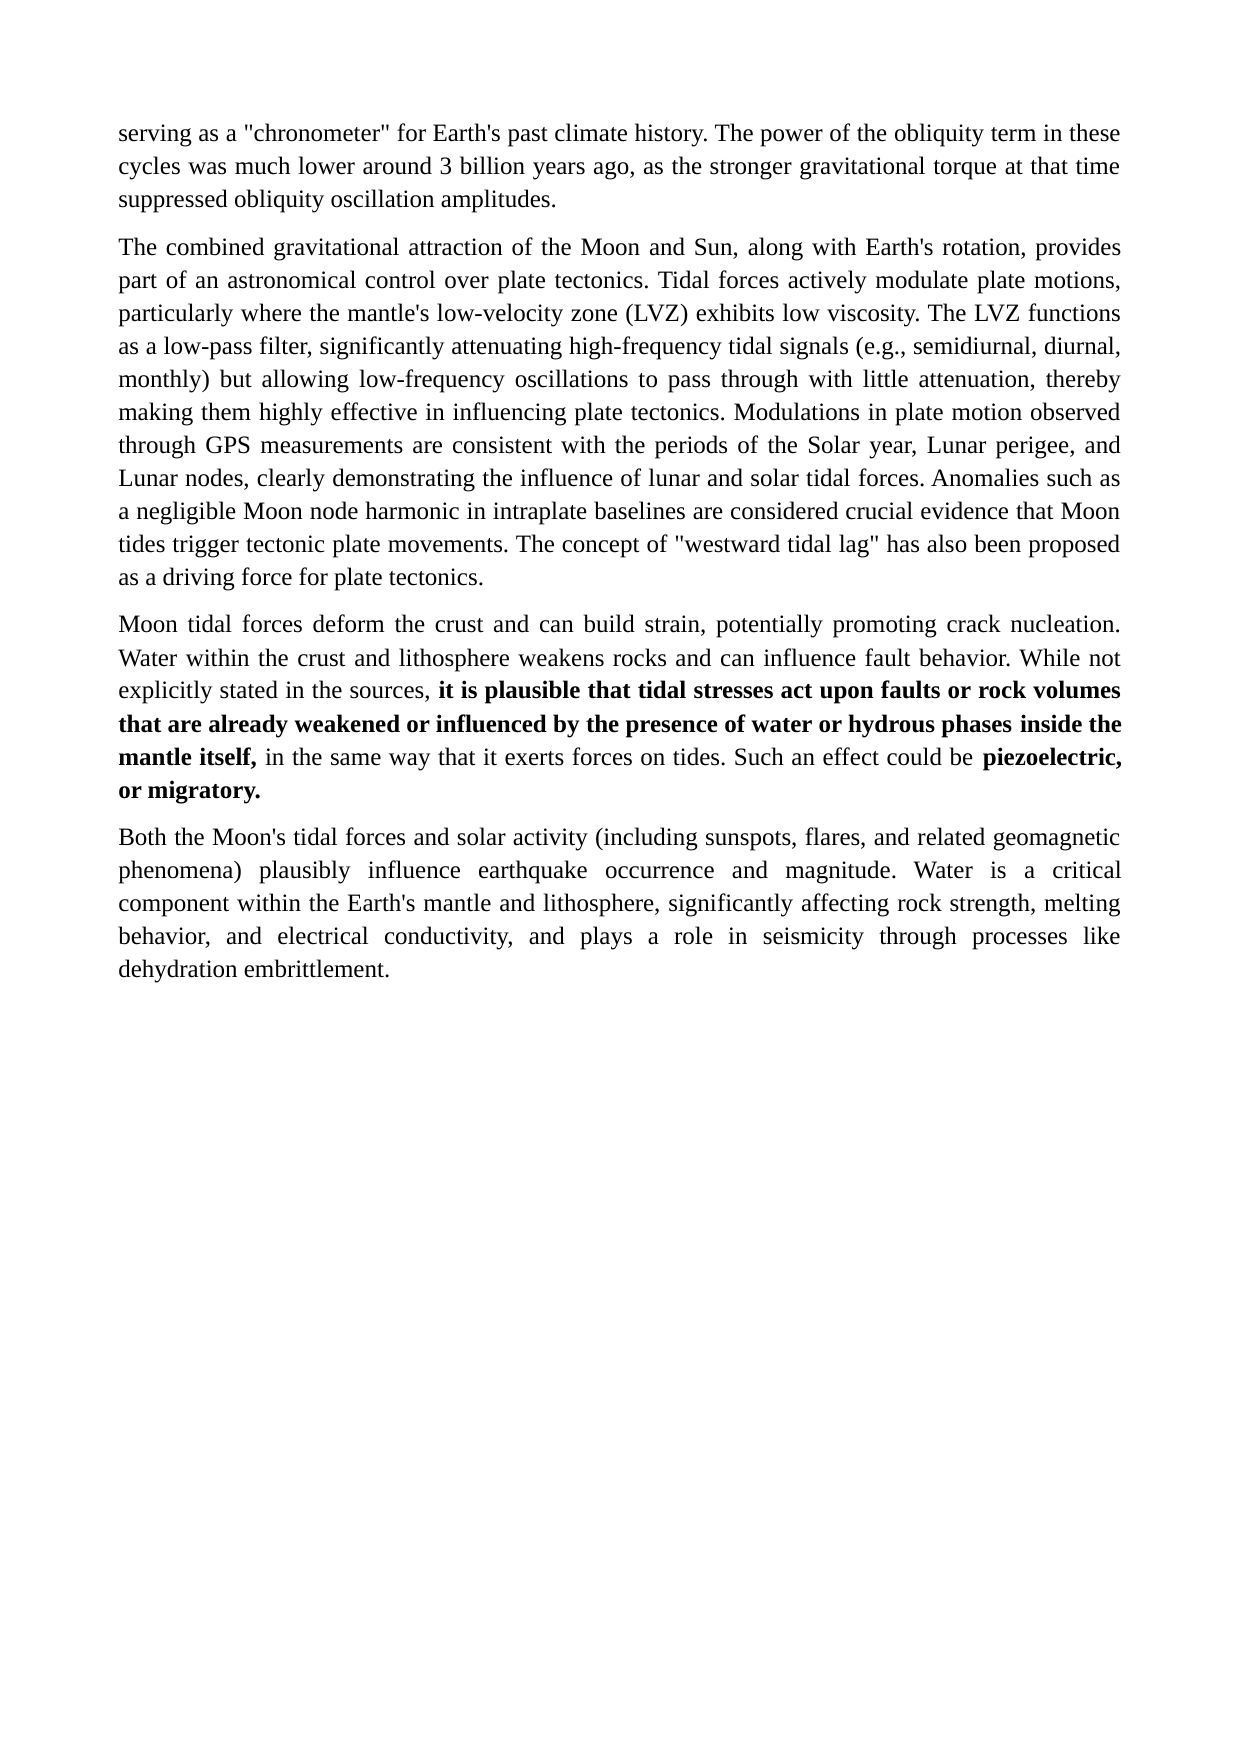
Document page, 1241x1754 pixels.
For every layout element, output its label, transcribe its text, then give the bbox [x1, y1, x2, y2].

text Both the Moon's tidal forces and solar activity (including sunspots, flares, and related geomagnetic phenomena) plausibly influence earthquake occurrence and magnitude. Water is a critical component within the Earth's mantle and lithosphere, significantly affecting rock strength, melting behavior, and electrical conductivity, and plays a role in seismicity through processes like dehydration embrittlement. [118, 822, 1122, 983]
text Moon tidal forces deform the crust and can build strain, potentially promoting crack nucleation. Water within the crust and lithosphere weakens rocks and can influence fault behavior. While not explicitly stated in the sources, it is plausible that tidal stresses act upon faults or rock volumes that are already weakened or influenced by the presence of water or hydrous phases inside the mantle itself, in the same way that it exerts forces on tides. Such an effect could be piezoelectric, or migratory. [118, 609, 1122, 803]
text serving as a "chronometer" for Earth's past climate history. The power of the obliquity term in these cycles was much lower around 3 billion years ago, as the stronger gravitational torque at that time suppressed obliquity oscillation amplitudes. [118, 118, 1122, 213]
text The combined gravitational attraction of the Moon and Sun, along with Earth's rotation, provides part of an astronomical control over plate tectonics. Tidal forces actively modulate plate motions, particularly where the mantle's low-velocity zone (LVZ) exhibits low viscosity. The LVZ functions as a low-pass filter, significantly attenuating high-frequency tidal signals (e.g., semidiurnal, diurnal, monthly) but allowing low-frequency oscillations to pass through with little attenuation, thereby making them highly effective in influencing plate tectonics. Modulations in plate motion observed through GPS measurements are consistent with the periods of the Solar year, Lunar perigee, and Lunar nodes, clearly demonstrating the influence of lunar and solar tidal forces. Anomalies such as a negligible Moon node harmonic in intraplate baselines are considered crucial evidence that Moon tides trigger tectonic plate movements. The concept of "westward tidal lag" has also been proposed as a driving force for plate tectonics. [118, 232, 1122, 591]
